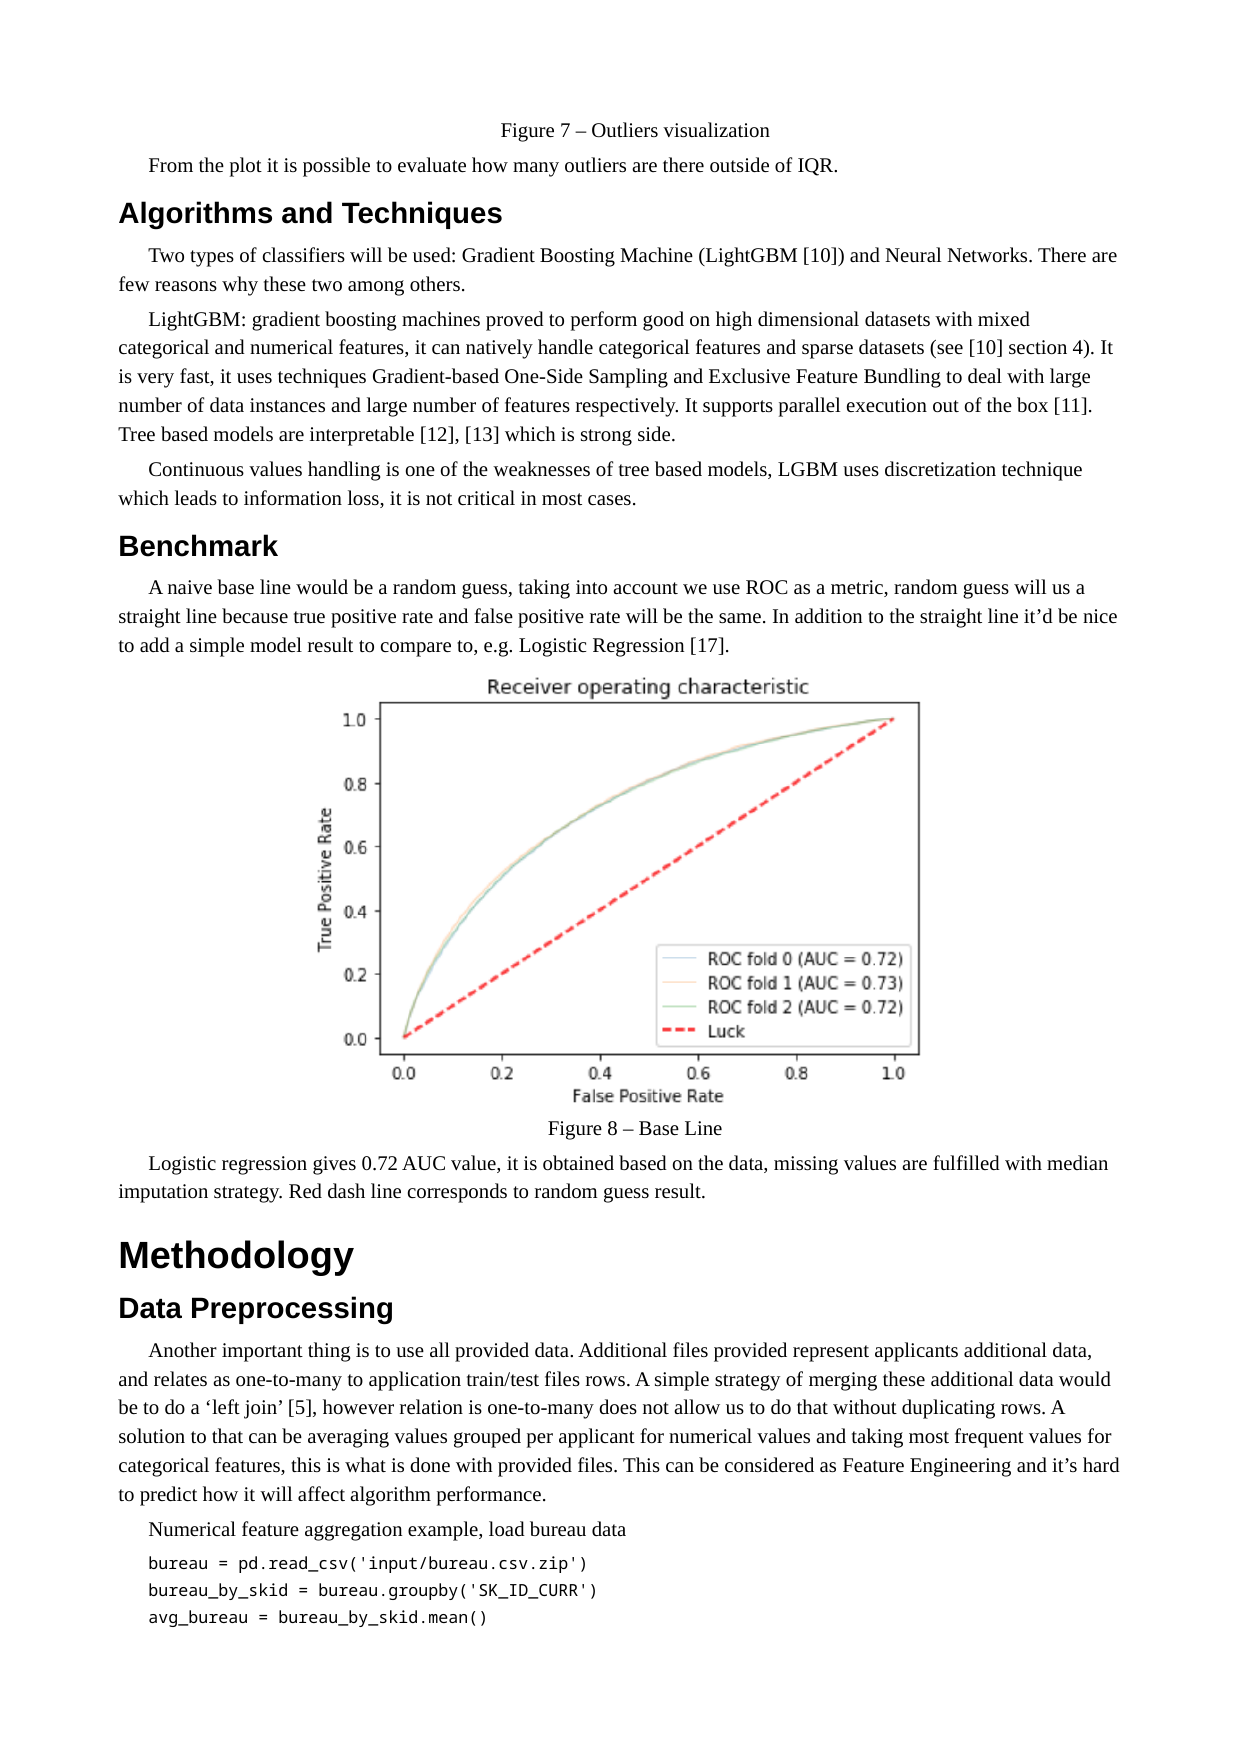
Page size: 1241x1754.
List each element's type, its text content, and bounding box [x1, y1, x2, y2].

text avg_bureau = bureau_by_skid.mean() [118, 1606, 1122, 1629]
text Numerical feature aggregation example, load bureau data [118, 1517, 1122, 1541]
subtitle Benchmark [118, 529, 1122, 563]
text LightGBM: gradient boosting machines proved to perform good on high dimensional datasets with mixed categorical and numerical features, it can natively handle categorical features and sparse datasets (see [10] section 4). It is very fast, it uses techniques Gradient-based One-Side Sampling and Exclusive Feature Bundling to deal with large number of data instances and large number of features respectively. It supports parallel execution out of the box [11]. Tree based models are interpretable [12], [13] which is strong side. [118, 306, 1122, 446]
subtitle Data Preprocessing [118, 1291, 1122, 1325]
subtitle Methodology [118, 1233, 1122, 1277]
picture [298, 667, 942, 1111]
text Another important thing is to use all provided data. Additional files provided represent applicants additional data, and relates as one-to-many to application train/test files rows. A simple strategy of merging these additional data would be to do a ‘left join’ [5], however relation is one-to-many does not allow us to do that without duplicating rows. A solution to that can be averaging values grouped per applicant for numerical values and taking most frequent values for categorical features, this is what is done with provided files. This can be considered as Feature Engineering and it’s hard to predict how it will affect algorithm performance. [118, 1338, 1122, 1506]
text bureau = pd.read_csv('input/bureau.csv.zip') [118, 1552, 1122, 1574]
text Logistic regression gives 0.72 AUC value, it is obtained based on the data, missing values are fulfilled with median imputation strategy. Red dash line corresponds to random guess result. [118, 1150, 1122, 1203]
text Continuous values handling is one of the weaknesses of tree based models, LGBM uses discretization technique which leads to information loss, it is not critical in most cases. [118, 457, 1122, 510]
subtitle Algorithms and Techniques [118, 196, 1122, 230]
text Two types of classifiers will be used: Gradient Boosting Machine (LightGBM [10]) and Neural Networks. There are few reasons why these two among others. [118, 243, 1122, 296]
text From the plot it is possible to evaluate how many outliers are there outside of IQR. [118, 153, 1122, 177]
text Figure 7 – Outliers visualization [118, 118, 1122, 142]
text bureau_by_skid = bureau.groupby('SK_ID_CURR') [118, 1579, 1122, 1602]
text A naive base line would be a random guess, taking into account we use ROC as a metric, random guess will us a straight line because true positive rate and false positive rate will be the same. In addition to the straight line it’d be nice to add a simple model result to compare to, e.g. Logistic Regression [17]. [118, 575, 1122, 657]
text Figure 8 – Base Line [118, 1111, 1122, 1139]
